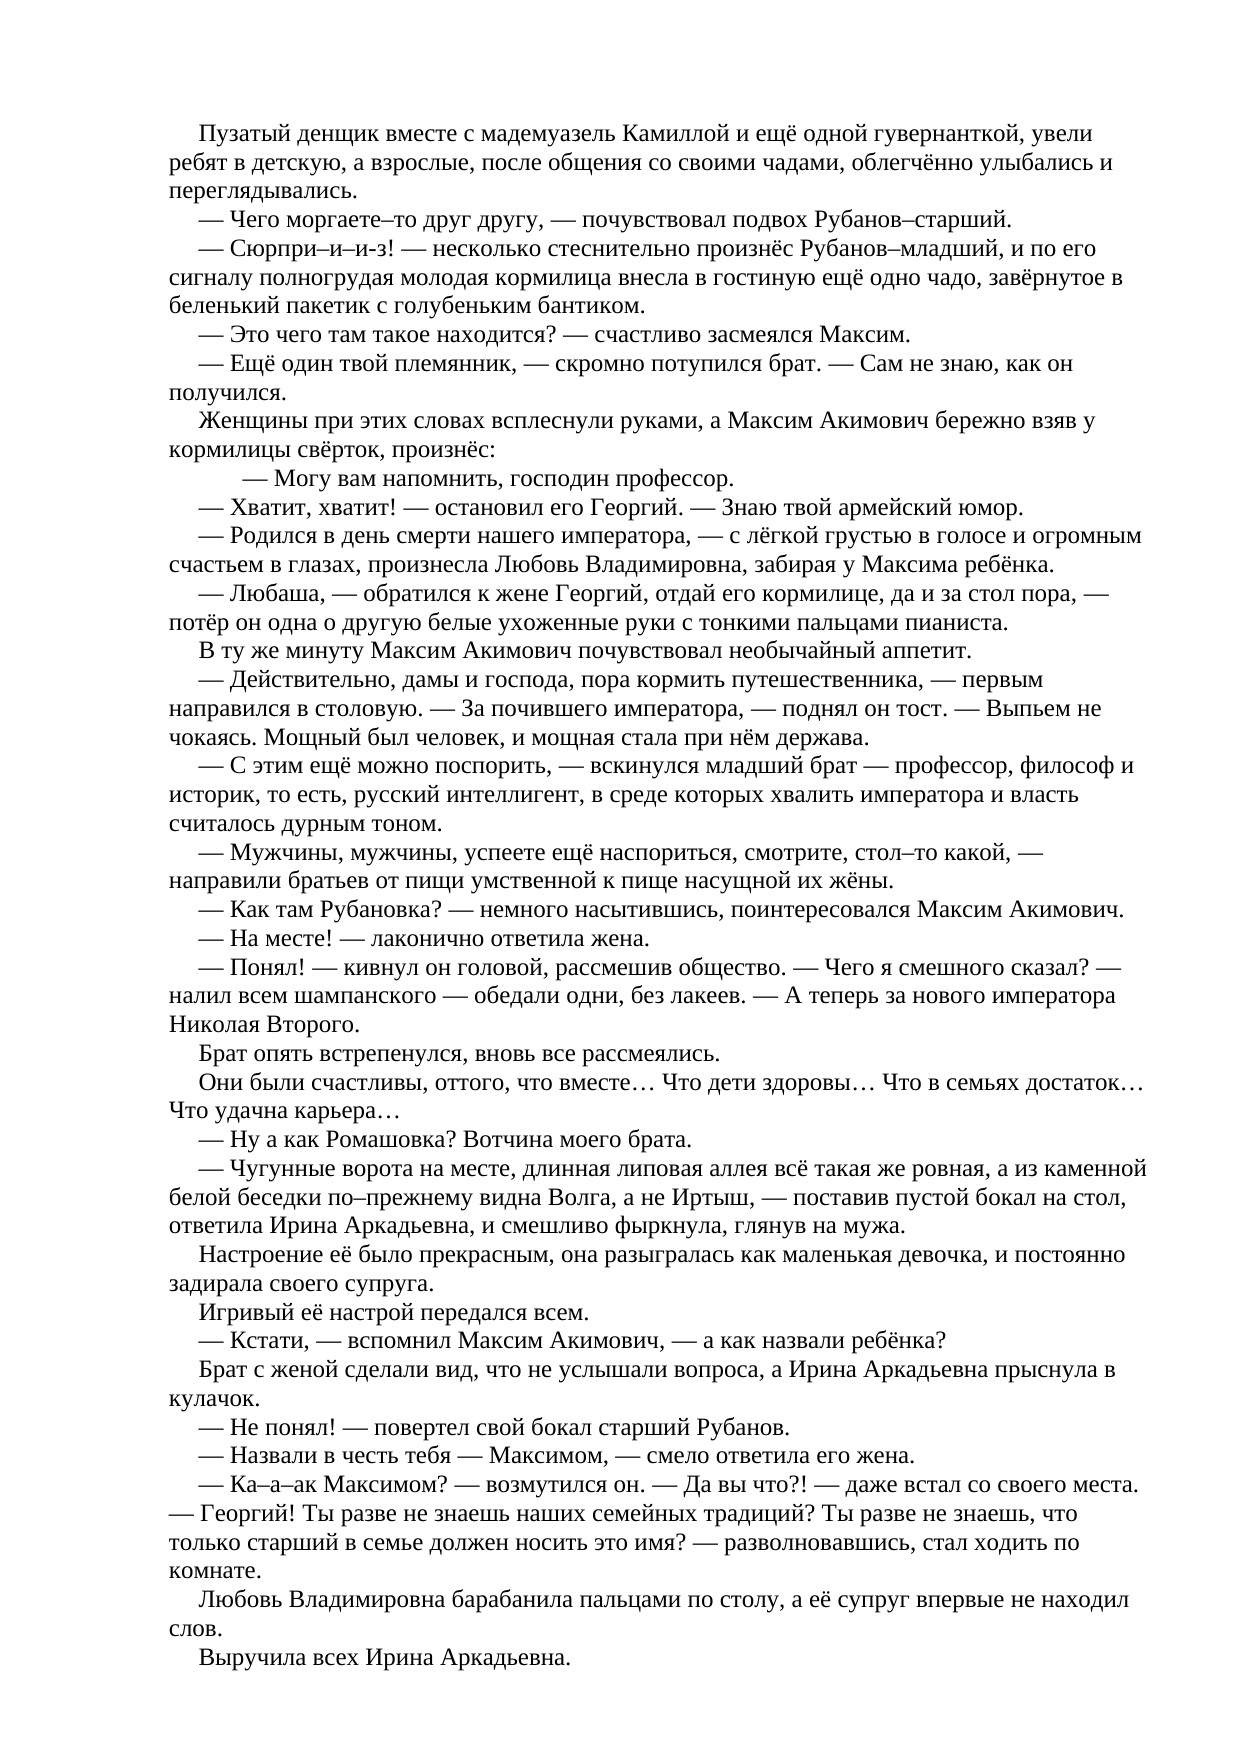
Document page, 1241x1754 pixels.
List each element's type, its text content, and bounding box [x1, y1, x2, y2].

text — Могу вам напомнить, господин профессор. [169, 463, 1152, 492]
text — На месте! — лаконично ответила жена. [169, 923, 1152, 952]
text — Это чего там такое находится? — счастливо засмеялся Максим. [169, 319, 1152, 348]
text — Ещё один твой племянник, — скромно потупился брат. — Сам не знаю, как он получился. [169, 348, 1152, 406]
text Настроение её было прекрасным, она разыгралась как маленькая девочка, и постоянно задирала своего супруга. [169, 1239, 1152, 1297]
text — Чугунные ворота на месте, длинная липовая аллея всё такая же ровная, а из каменной белой беседки по–прежнему видна Волга, а не Иртыш, — поставив пустой бокал на стол, ответила Ирина Аркадьевна, и смешливо фыркнула, глянув на мужа. [169, 1153, 1152, 1239]
text Брат опять встрепенулся, вновь все рассмеялись. [169, 1038, 1152, 1067]
text Любовь Владимировна барабанила пальцами по столу, а её супруг впервые не находил слов. [169, 1584, 1152, 1642]
text — Любаша, — обратился к жене Георгий, отдай его кормилице, да и за стол пора, — потёр он одна о другую белые ухоженные руки с тонкими пальцами пианиста. [169, 578, 1152, 636]
text — Кстати, — вспомнил Максим Акимович, — а как назвали ребёнка? [169, 1326, 1152, 1354]
text — Сюрпри–и–и-з! — несколько стеснительно произнёс Рубанов–младший, и по его сигналу полногрудая молодая кормилица внесла в гостиную ещё одно чадо, завёрнутое в беленький пакетик с голубеньким бантиком. [169, 233, 1152, 319]
text — Действительно, дамы и господа, пора кормить путешественника, — первым направился в столовую. — За почившего императора, — поднял он тост. — Выпьем не чокаясь. Мощный был человек, и мощная стала при нём держава. [169, 664, 1152, 751]
text Пузатый денщик вместе с мадемуазель Камиллой и ещё одной гувернанткой, увели ребят в детскую, а взрослые, после общения со своими чадами, облегчённо улыбались и переглядывались. [169, 118, 1152, 204]
text — Хватит, хватит! — остановил его Георгий. — Знаю твой армейский юмор. [169, 492, 1152, 521]
text — Ну а как Ромашовка? Вотчина моего брата. [169, 1124, 1152, 1153]
text — Чего моргаете–то друг другу, — почувствовал подвох Рубанов–старший. [169, 204, 1152, 233]
text Брат с женой сделали вид, что не услышали вопроса, а Ирина Аркадьевна прыснула в кулачок. [169, 1354, 1152, 1412]
text Женщины при этих словах всплеснули руками, а Максим Акимович бережно взяв у кормилицы свёрток, произнёс: [169, 406, 1152, 463]
text — Понял! — кивнул он головой, рассмешив общество. — Чего я смешного сказал? — налил всем шампанского — обедали одни, без лакеев. — А теперь за нового императора Николая Второго. [169, 952, 1152, 1038]
text В ту же минуту Максим Акимович почувствовал необычайный аппетит. [169, 636, 1152, 664]
text — Назвали в честь тебя — Максимом, — смело ответила его жена. [169, 1441, 1152, 1469]
text Они были счастливы, оттого, что вместе… Что дети здоровы… Что в семьях достаток… Что удачна карьера… [169, 1067, 1152, 1124]
text — Не понял! — повертел свой бокал старший Рубанов. [169, 1412, 1152, 1441]
text — Родился в день смерти нашего императора, — с лёгкой грустью в голосе и огромным счастьем в глазах, произнесла Любовь Владимировна, забирая у Максима ребёнка. [169, 521, 1152, 578]
text Выручила всех Ирина Аркадьевна. [169, 1642, 1152, 1671]
text — Мужчины, мужчины, успеете ещё наспориться, смотрите, стол–то какой, — направили братьев от пищи умственной к пище насущной их жёны. [169, 837, 1152, 894]
text — Ка–а–ак Максимом? — возмутился он. — Да вы что?! — даже встал со своего места. — Георгий! Ты разве не знаешь наших семейных традиций? Ты разве не знаешь, что только старший в семье должен носить это имя? — разволновавшись, стал ходить по комнате. [169, 1469, 1152, 1584]
text — Как там Рубановка? — немного насытившись, поинтересовался Максим Акимович. [169, 894, 1152, 923]
text — С этим ещё можно поспорить, — вскинулся младший брат — профессор, философ и историк, то есть, русский интеллигент, в среде которых хвалить императора и власть считалось дурным тоном. [169, 751, 1152, 837]
text Игривый её настрой передался всем. [169, 1297, 1152, 1326]
